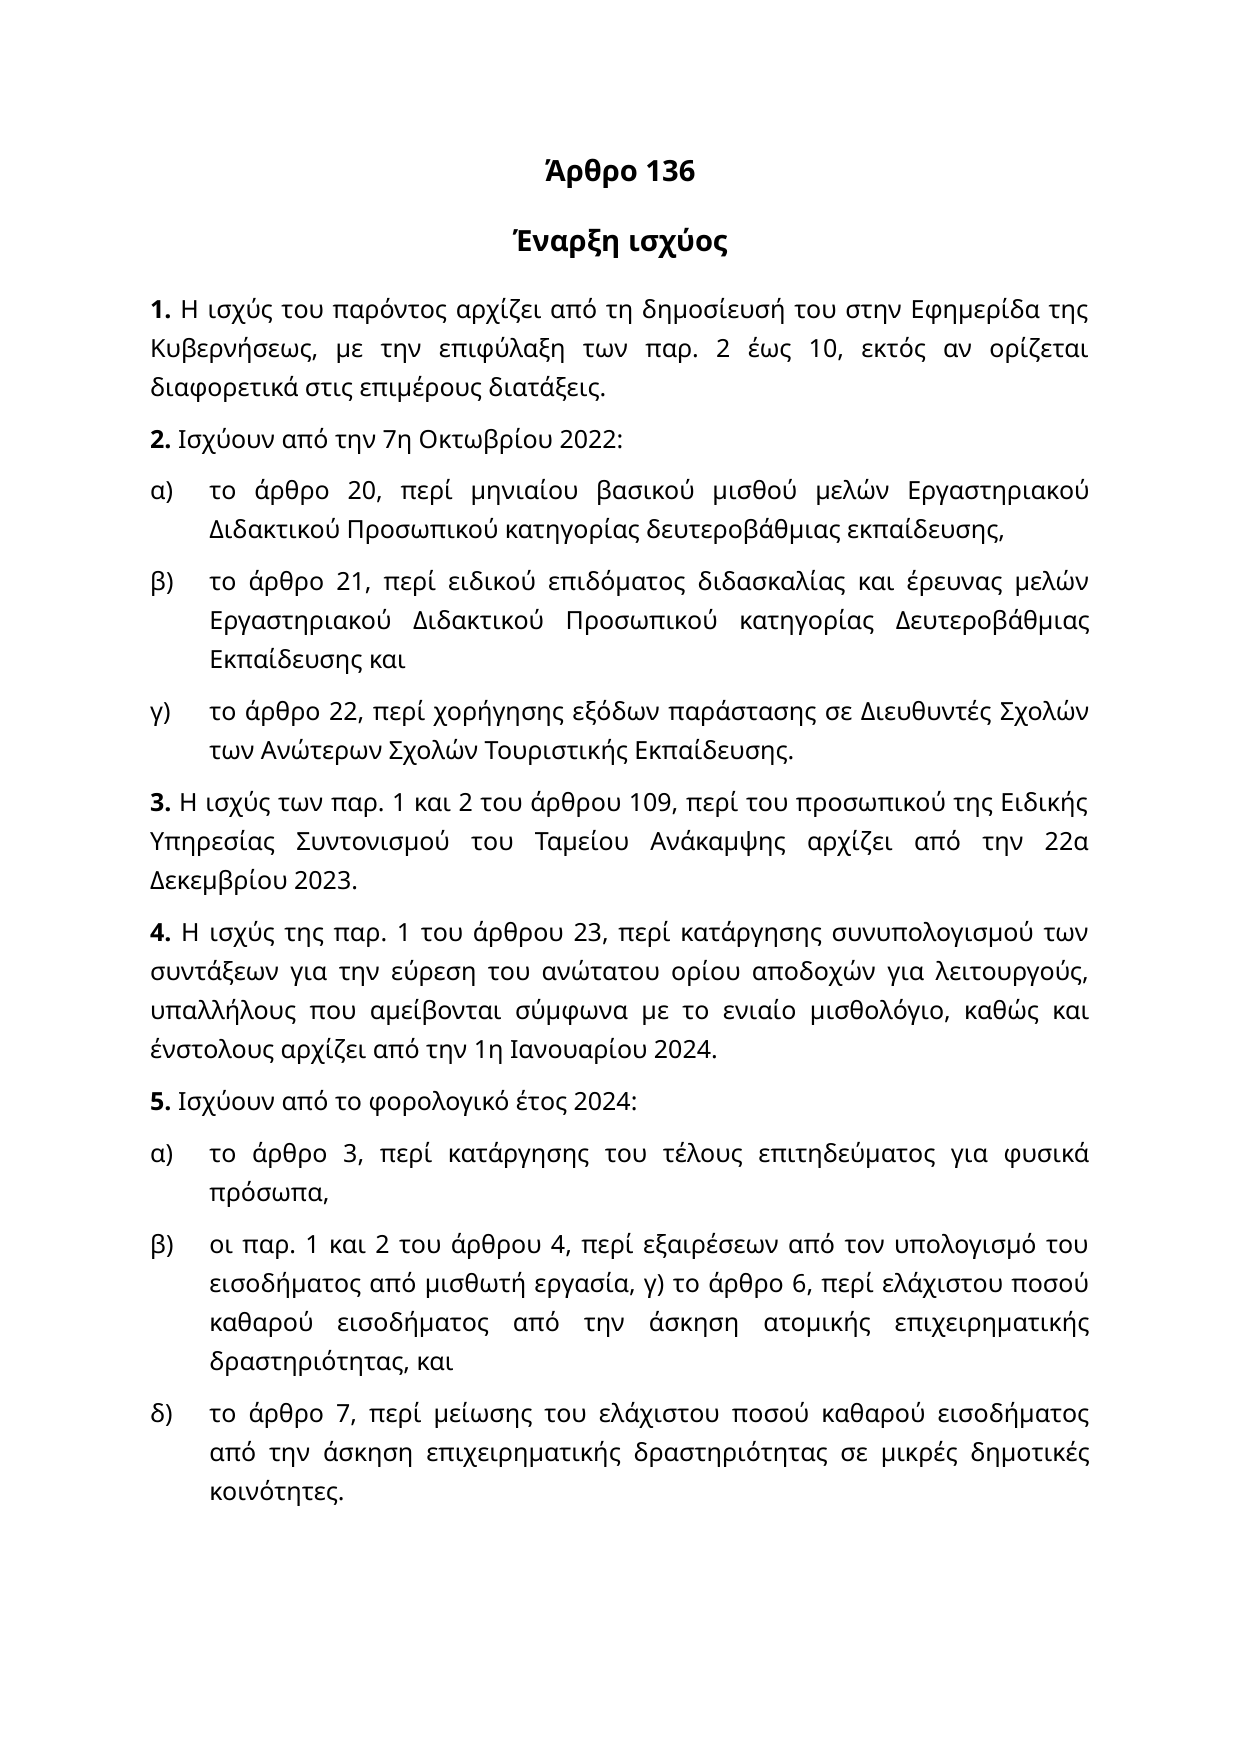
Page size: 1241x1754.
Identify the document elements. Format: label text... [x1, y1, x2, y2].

text 3. Η ισχύς των παρ. 1 και 2 του άρθρου 109, περί του προσωπικού της Ειδικής Υπηρεσίας Συντονισμού του Ταμείου Ανάκαμψης αρχίζει από την 22α Δεκεμβρίου 2023. [150, 784, 1090, 897]
list β) οι παρ. 1 και 2 του άρθρου 4, περί εξαιρέσεων από τον υπολογισμό του εισοδήματος από μισθωτή εργασία, γ) το άρθρο 6, περί ελάχιστου ποσού καθαρού εισοδήματος από την άσκηση ατομικής επιχειρηματικής δραστηριότητας, και [150, 1226, 1090, 1378]
text 1. Η ισχύς του παρόντος αρχίζει από τη δημοσίευσή του στην Εφημερίδα της Κυβερνήσεως, με την επιφύλαξη των παρ. 2 έως 10, εκτός αν ορίζεται διαφορετικά στις επιμέρους διατάξεις. [150, 291, 1090, 404]
list α) το άρθρο 3, περί κατάργησης του τέλους επιτηδεύματος για φυσικά πρόσωπα, [150, 1135, 1090, 1209]
list γ) το άρθρο 22, περί χορήγησης εξόδων παράστασης σε Διευθυντές Σχολών των Ανώτερων Σχολών Τουριστικής Εκπαίδευσης. [150, 694, 1090, 767]
text 4. Η ισχύς της παρ. 1 του άρθρου 23, περί κατάργησης συνυπολογισμού των συντάξεων για την εύρεση του ανώτατου ορίου αποδοχών για λειτουργούς, υπαλλήλους που αμείβονται σύμφωνα με το ενιαίο μισθολόγιο, καθώς και ένστολους αρχίζει από την 1η Ιανουαρίου 2024. [150, 914, 1090, 1066]
text 2. Ισχύουν από την 7η Οκτωβρίου 2022: [150, 421, 1090, 455]
subtitle Άρθρο 136 [150, 150, 1090, 190]
list α) το άρθρο 20, περί μηνιαίου βασικού μισθού μελών Εργαστηριακού Διδακτικού Προσωπικού κατηγορίας δευτεροβάθμιας εκπαίδευσης, [150, 473, 1090, 546]
subtitle Έναρξη ισχύος [150, 221, 1090, 260]
list δ) το άρθρο 7, περί μείωσης του ελάχιστου ποσού καθαρού εισοδήματος από την άσκηση επιχειρηματικής δραστηριότητας σε μικρές δημοτικές κοινότητες. [150, 1395, 1090, 1508]
text 5. Ισχύουν από το φορολογικό έτος 2024: [150, 1084, 1090, 1118]
list β) το άρθρο 21, περί ειδικού επιδόματος διδασκαλίας και έρευνας μελών Εργαστηριακού Διδακτικού Προσωπικού κατηγορίας Δευτεροβάθμιας Εκπαίδευσης και [150, 564, 1090, 676]
